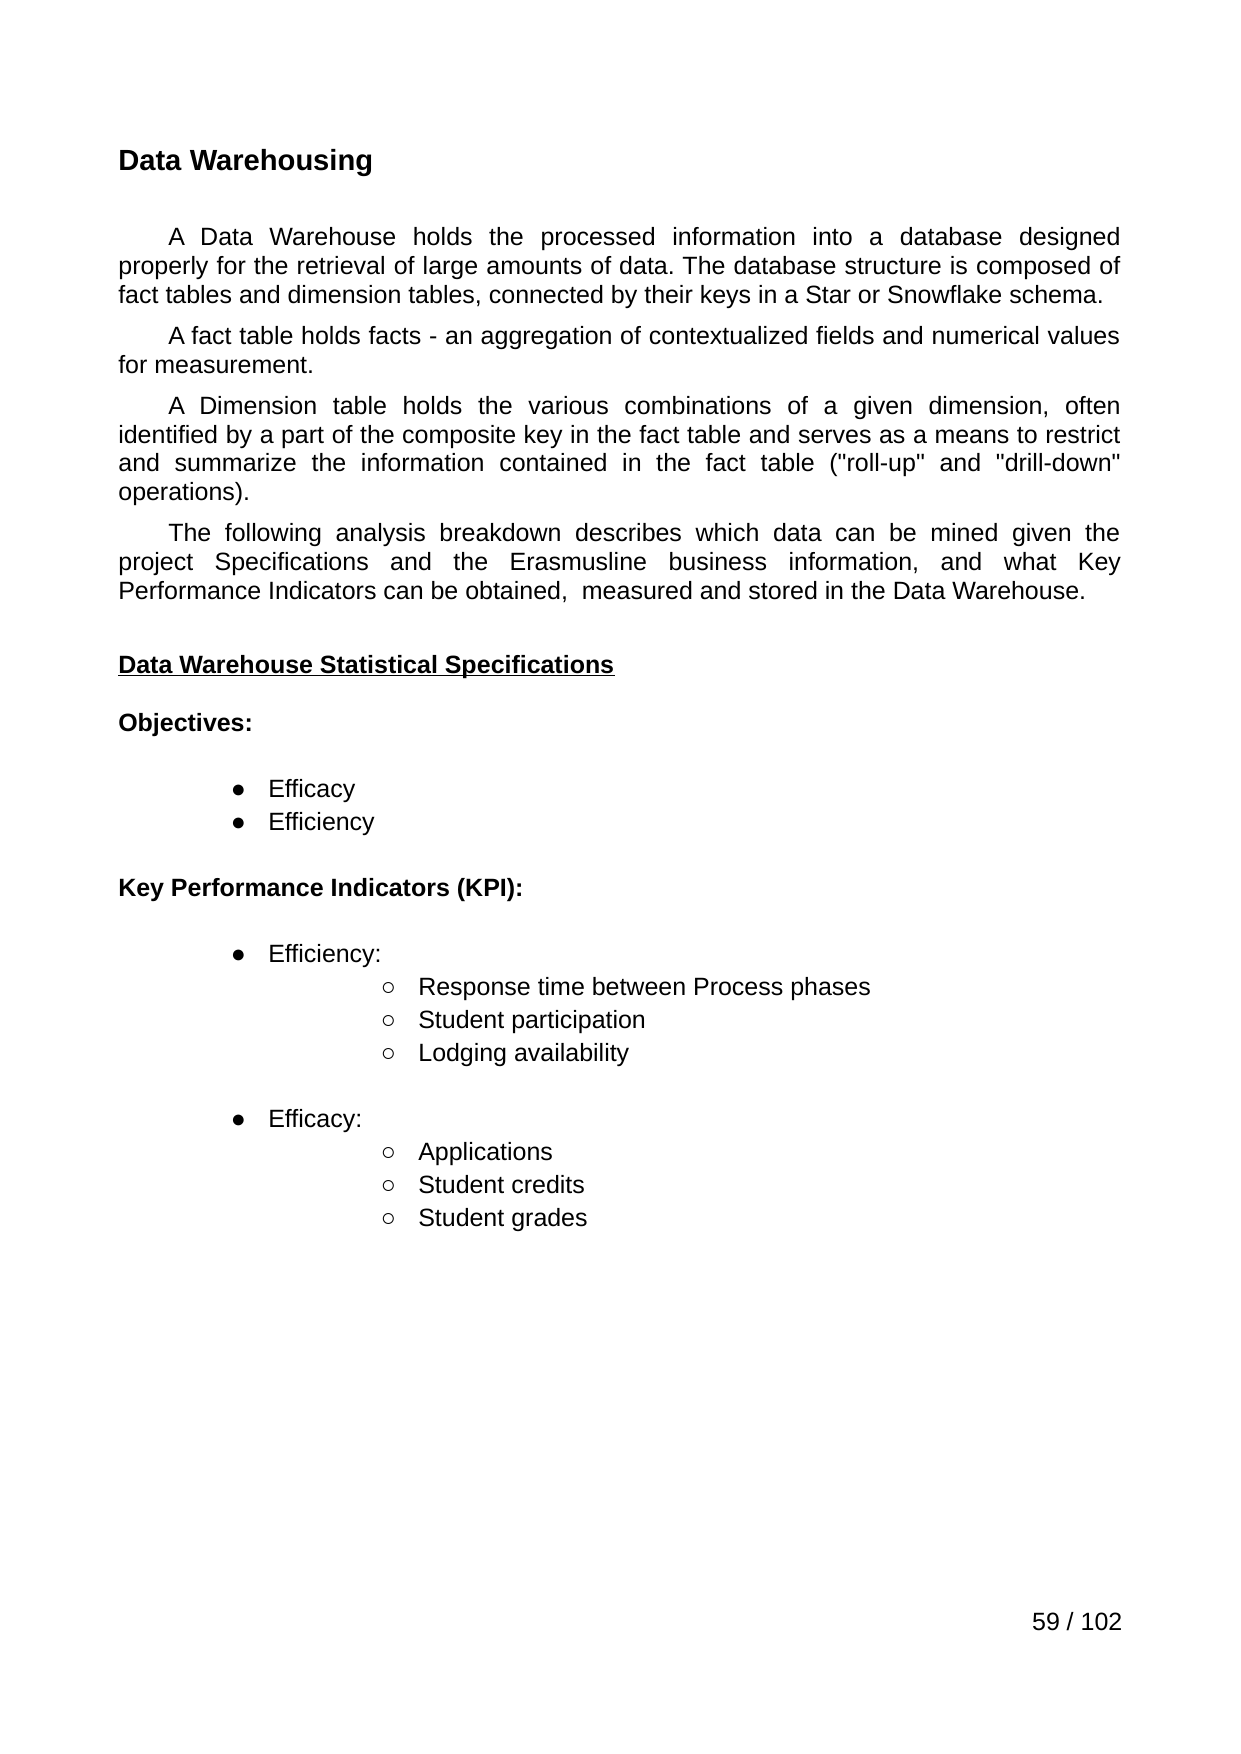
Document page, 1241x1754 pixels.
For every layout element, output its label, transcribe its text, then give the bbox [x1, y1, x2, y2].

list Efficacy: [231, 1104, 1122, 1133]
text Key Performance Indicators (KPI): [118, 873, 1122, 902]
list Student grades [381, 1203, 1122, 1232]
text A Data Warehouse holds the processed information into a database designed properly for the retrieval of large amounts of data. The database structure is composed of fact tables and dimension tables, connected by their keys in a Star or Snowflake schema. [118, 222, 1122, 308]
list Response time between Process phases [381, 972, 1122, 1001]
text A fact table holds facts - an aggregation of contextualized fields and numerical values for measurement. [118, 321, 1122, 378]
text The following analysis breakdown describes which data can be mined given the project Specifications and the Erasmusline business information, and what Key Performance Indicators can be obtained, measured and stored in the Data Warehouse. [118, 518, 1122, 605]
text Objectives: [118, 708, 1122, 737]
list Applications [381, 1137, 1122, 1166]
subtitle Data Warehousing [118, 143, 1122, 177]
list Student credits [381, 1170, 1122, 1199]
list Efficacy [231, 774, 1122, 803]
list Efficiency [231, 807, 1122, 836]
list Efficiency: [231, 939, 1122, 968]
text A Dimension table holds the various combinations of a given dimension, often identified by a part of the composite key in the fact table and serves as a means to restrict and summarize the information contained in the fact table ("roll-up" and "drill-down" operations). [118, 391, 1122, 506]
list Student participation [381, 1005, 1122, 1034]
list Lodging availability [381, 1038, 1122, 1067]
text Data Warehouse Statistical Specifications [118, 650, 1122, 679]
